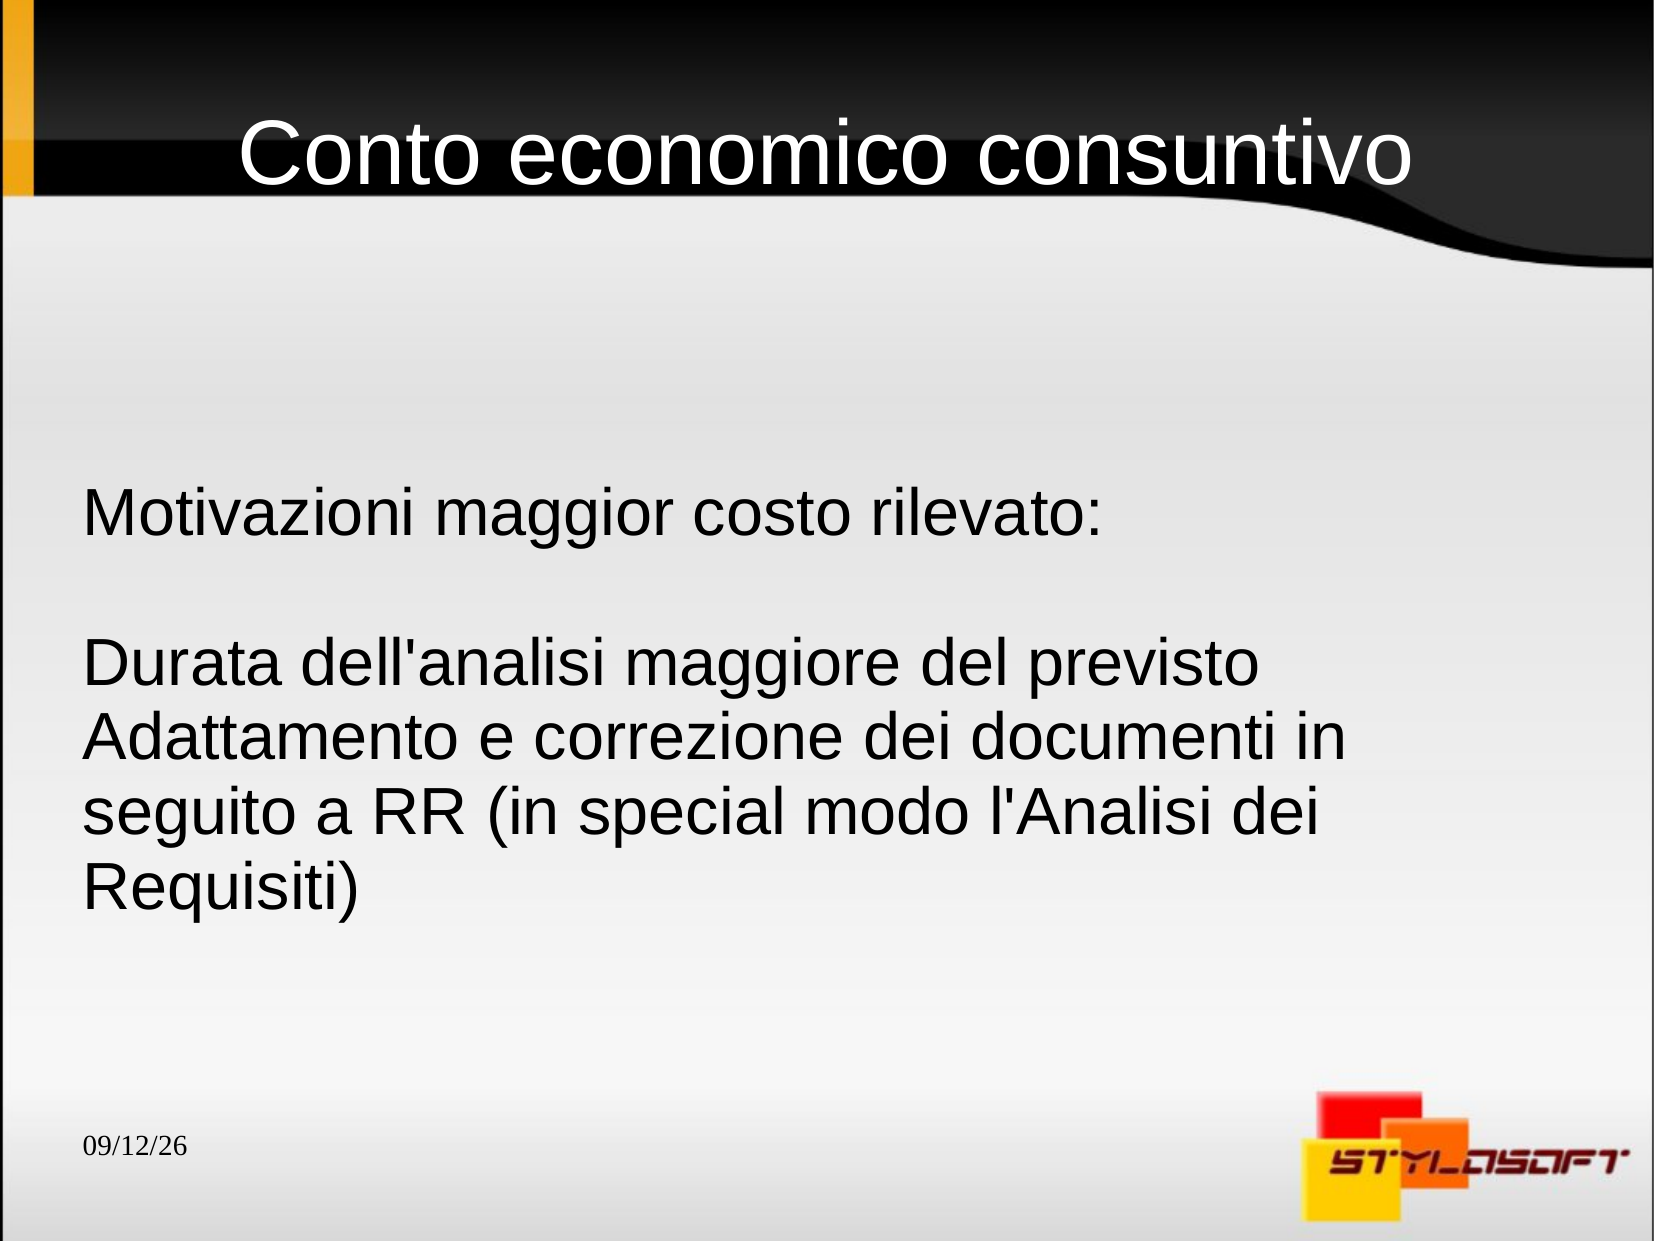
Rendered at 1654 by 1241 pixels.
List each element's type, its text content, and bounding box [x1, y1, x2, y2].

picture [0, 0, 1654, 1241]
subtitle Motivazioni maggior costo rilevato: Durata dell'analisi maggiore del previsto Adattamento e correzione dei documenti in seguito a RR (in special modo l'Analisi dei Requisiti) [82, 297, 1571, 1102]
title Conto economico consuntivo [82, 56, 1571, 250]
